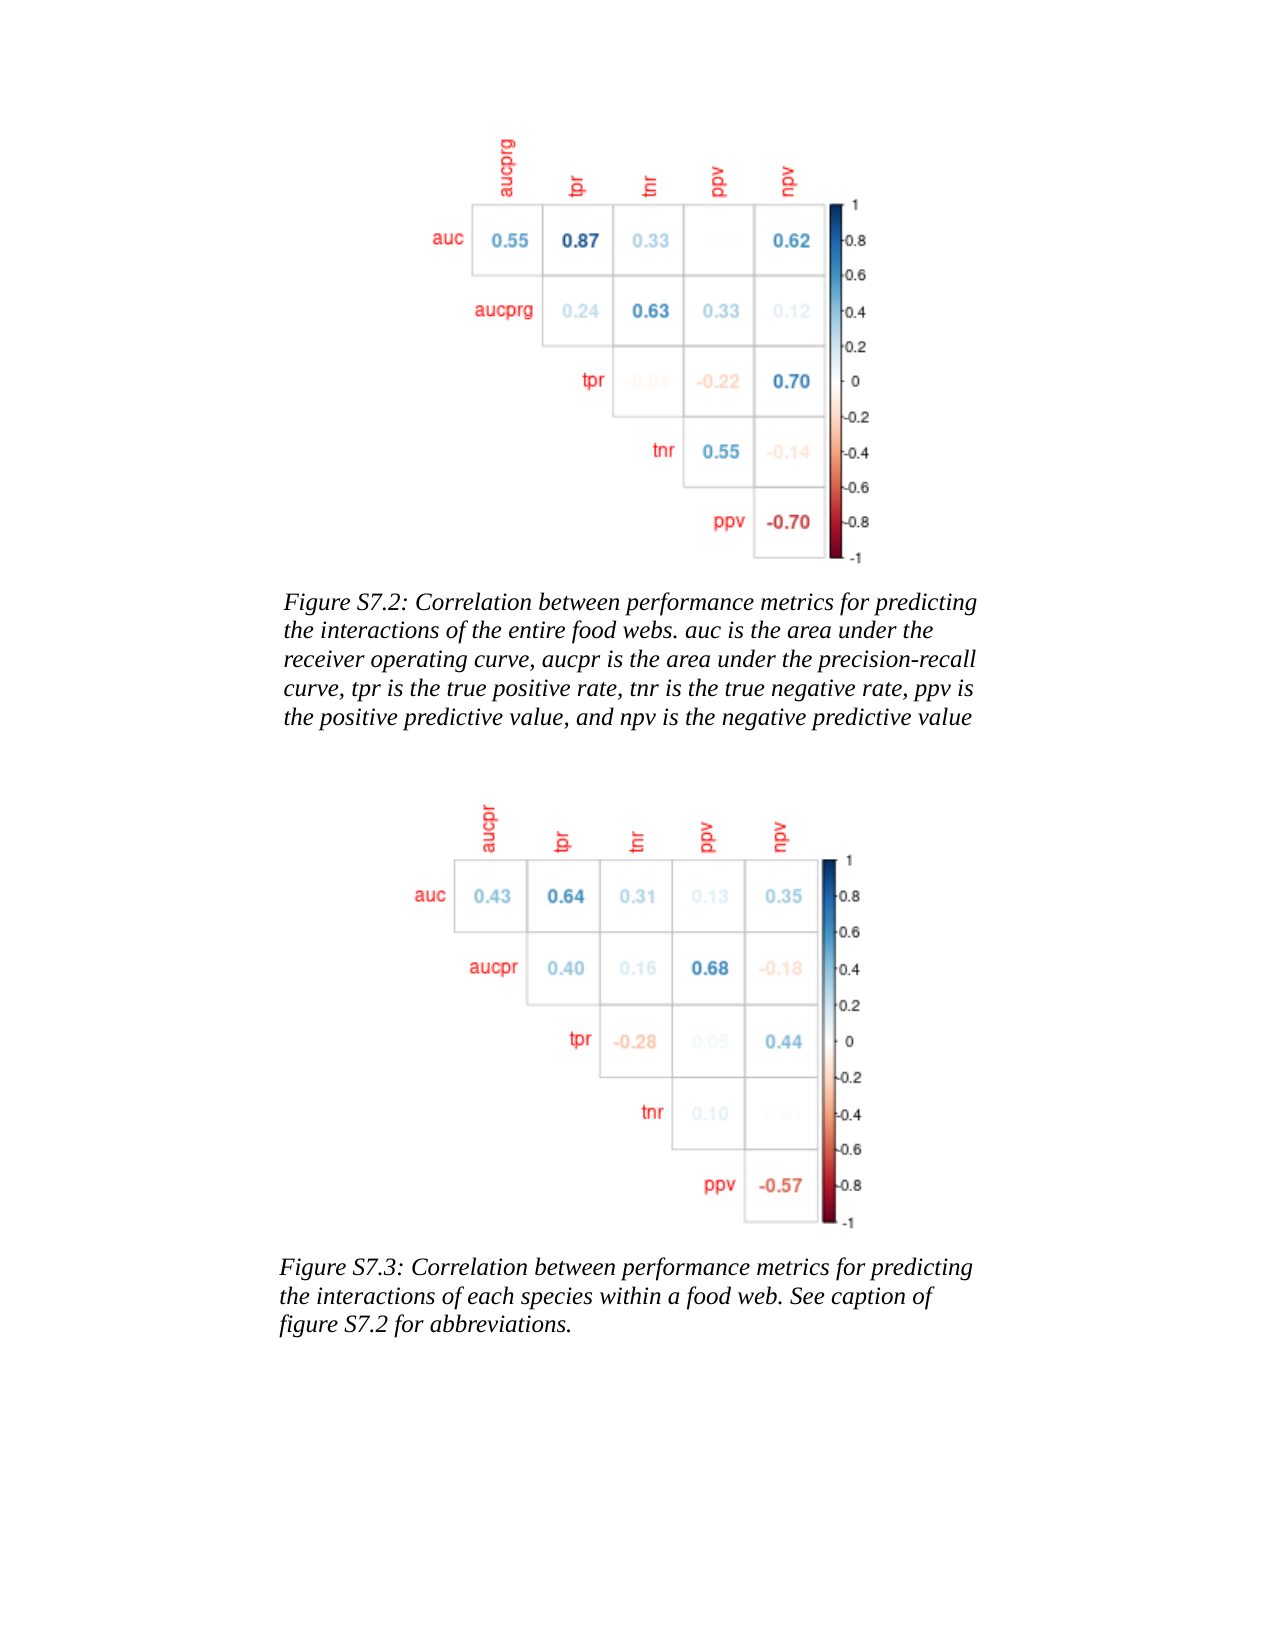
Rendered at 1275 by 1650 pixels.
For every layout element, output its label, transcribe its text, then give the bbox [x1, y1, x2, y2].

text Figure S7.3: Correlation between performance metrics for predicting the interactions of each species within a food web. See caption of figure S7.2 for abbreviations. [279, 1252, 983, 1338]
picture [403, 118, 872, 587]
picture [396, 783, 866, 1252]
text Figure S7.2: Correlation between performance metrics for predicting the interactions of the entire food webs. auc is the area under the receiver operating curve, aucpr is the area under the precision-recall curve, tpr is the true positive rate, tnr is the true negative rate, ppv is the positive predictive value, and npv is the negative predictive value [283, 131, 992, 731]
